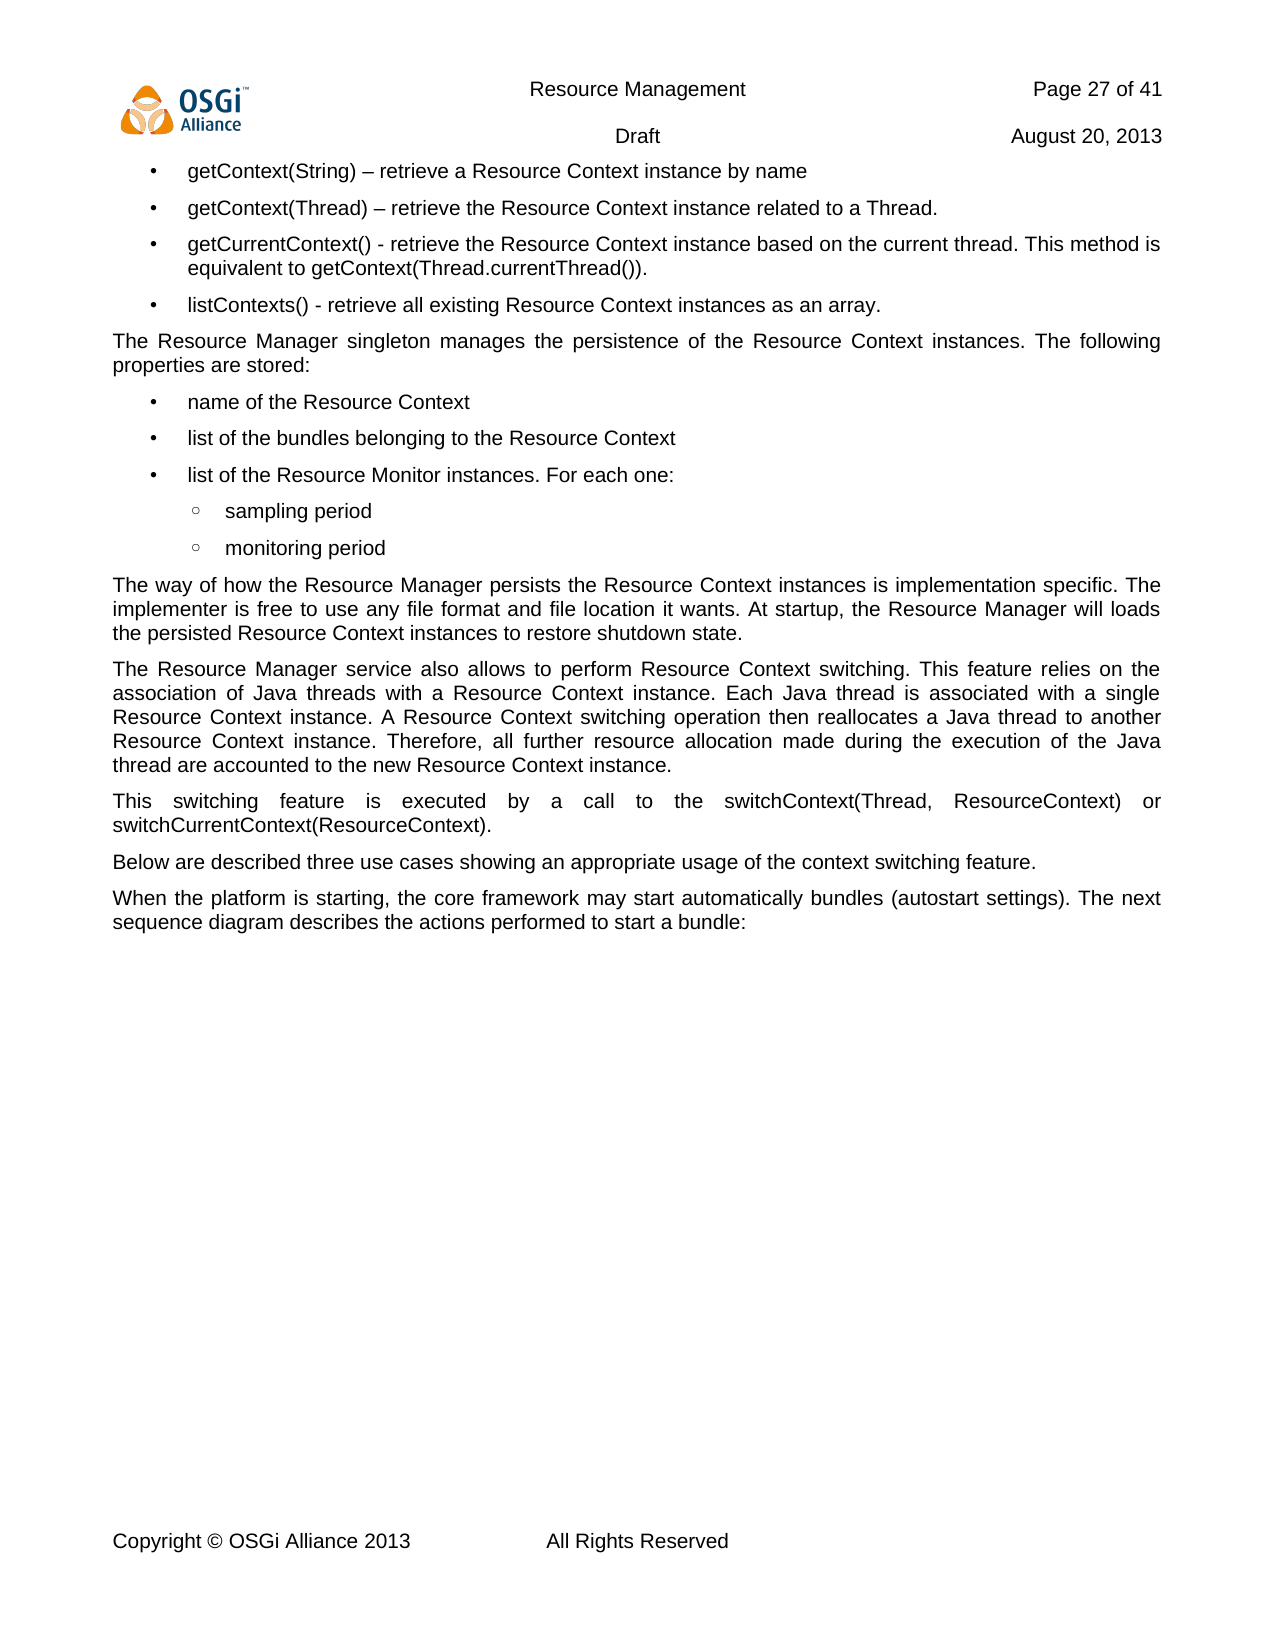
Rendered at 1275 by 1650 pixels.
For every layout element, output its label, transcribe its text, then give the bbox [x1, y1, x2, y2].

text When the platform is starting, the core framework may start automatically bundles (autostart settings). The next sequence diagram describes the actions performed to start a bundle: [112, 886, 1162, 934]
text Below are described three use cases showing an appropriate usage of the context switching feature. [112, 849, 1162, 873]
text The way of how the Resource Manager persists the Resource Context instances is implementation specific. The implementer is free to use any file format and file location it wants. At startup, the Resource Manager will loads the persisted Resource Context instances to restore shutdown state. [112, 572, 1162, 644]
list name of the Resource Context [150, 389, 1162, 414]
picture [113, 78, 257, 142]
text This switching feature is executed by a call to the switchContext(Thread, ResourceContext) or switchCurrentContext(ResourceContext). [112, 789, 1162, 837]
list getContext(Thread) – retrieve the Resource Context instance related to a Thread. [150, 196, 1162, 219]
list list of the Resource Monitor instances. For each one: [150, 463, 1162, 487]
list listContexts() - retrieve all existing Resource Context instances as an array. [150, 293, 1162, 317]
text The Resource Manager singleton manages the persistence of the Resource Context instances. The following properties are stored: [112, 329, 1162, 377]
list monitoring period [187, 536, 1162, 560]
text The Resource Manager service also allows to perform Resource Context switching. This feature relies on the association of Java threads with a Resource Context instance. Each Java thread is associated with a single Resource Context instance. A Resource Context switching operation then reallocates a Java thread to another Resource Context instance. Therefore, all further resource allocation made during the execution of the Java thread are accounted to the new Resource Context instance. [112, 657, 1162, 777]
list getContext(String) – retrieve a Resource Context instance by name [150, 159, 1162, 183]
list sampling period [187, 499, 1162, 523]
list list of the bundles belonging to the Resource Context [150, 426, 1162, 450]
list getCurrentContext() - retrieve the Resource Context instance based on the current thread. This method is equivalent to getContext(Thread.currentThread()). [150, 232, 1162, 280]
